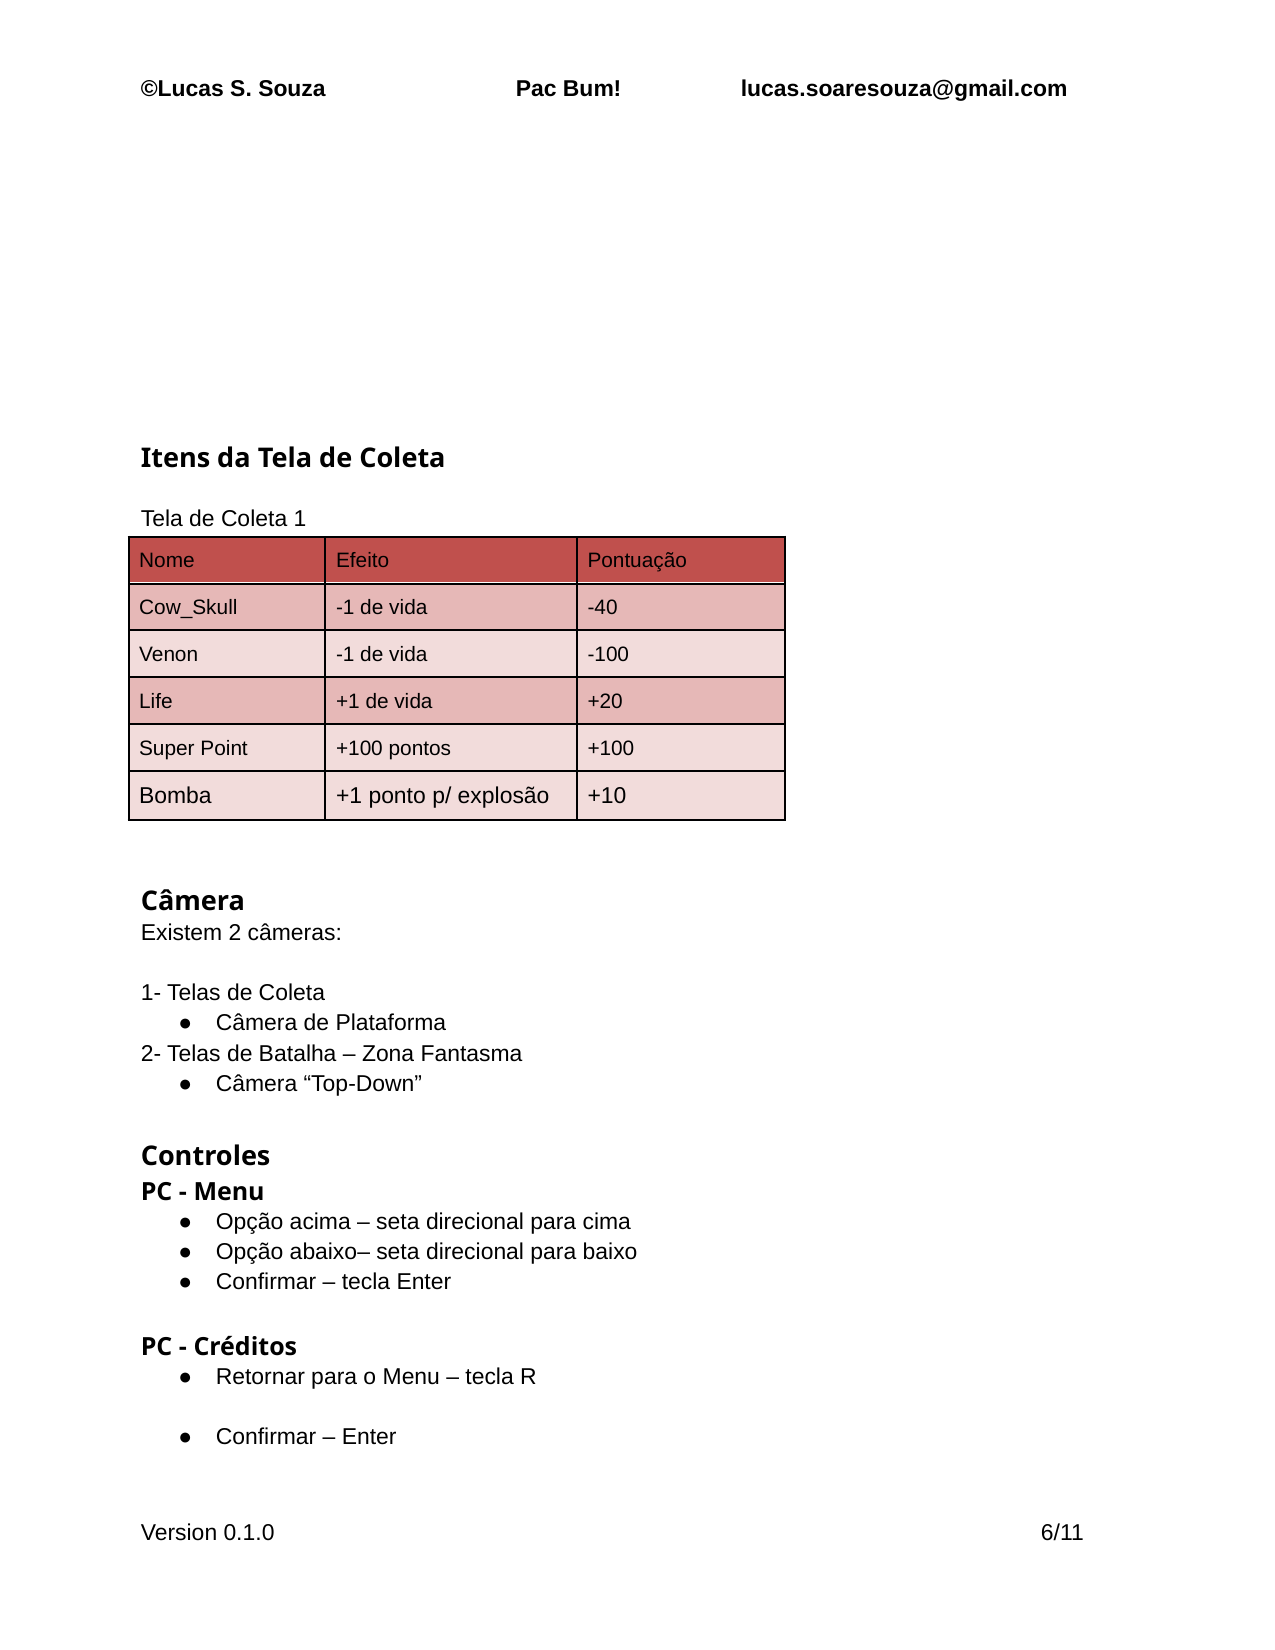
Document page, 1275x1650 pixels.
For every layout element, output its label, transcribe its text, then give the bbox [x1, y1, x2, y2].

subtitle Câmera [141, 882, 1125, 919]
subtitle PC - Créditos [141, 1328, 1125, 1363]
subtitle PC - Menu [141, 1174, 1125, 1208]
list Confirmar – tecla Enter [178, 1268, 1125, 1294]
list Confirmar – Enter [178, 1423, 1125, 1449]
table_cell +100 pontos [326, 725, 576, 770]
subtitle Itens da Tela de Coleta [141, 438, 1125, 475]
table_cell Cow_Skull [130, 585, 324, 629]
table_cell Super Point [130, 725, 324, 770]
table_cell +100 [578, 725, 784, 770]
list 2- Telas de Batalha – Zona Fantasma [141, 1039, 1125, 1066]
table_cell Life [130, 678, 324, 723]
table_header Nome [130, 538, 324, 582]
table_header Pontuação [578, 538, 784, 582]
table_cell +20 [578, 678, 784, 723]
table_cell Venon [130, 631, 324, 676]
list Câmera de Plataforma [178, 1009, 1125, 1036]
table_cell Bomba [130, 772, 324, 819]
subtitle ­Controles [141, 1137, 1125, 1174]
table_header Efeito [326, 538, 576, 582]
table_cell +1 de vida [326, 678, 576, 723]
table_cell +10 [578, 772, 784, 819]
list Câmera “Top-Down” [178, 1070, 1125, 1096]
list Opção acima – seta direcional para cima [178, 1208, 1125, 1234]
table_cell +1 ponto p/ explosão [326, 772, 576, 819]
list Retornar para o Menu – tecla R [178, 1363, 1125, 1389]
table_cell -1 de vida [326, 631, 576, 676]
text Existem 2 câmeras: [141, 919, 1125, 945]
table_cell -100 [578, 631, 784, 676]
text Tela de Coleta 1 [141, 505, 1125, 532]
list Opção abaixo– seta direcional para baixo [178, 1238, 1125, 1264]
table_cell -1 de vida [326, 585, 576, 629]
text 1- Telas de Coleta [141, 979, 1125, 1005]
table_cell -40 [578, 585, 784, 629]
